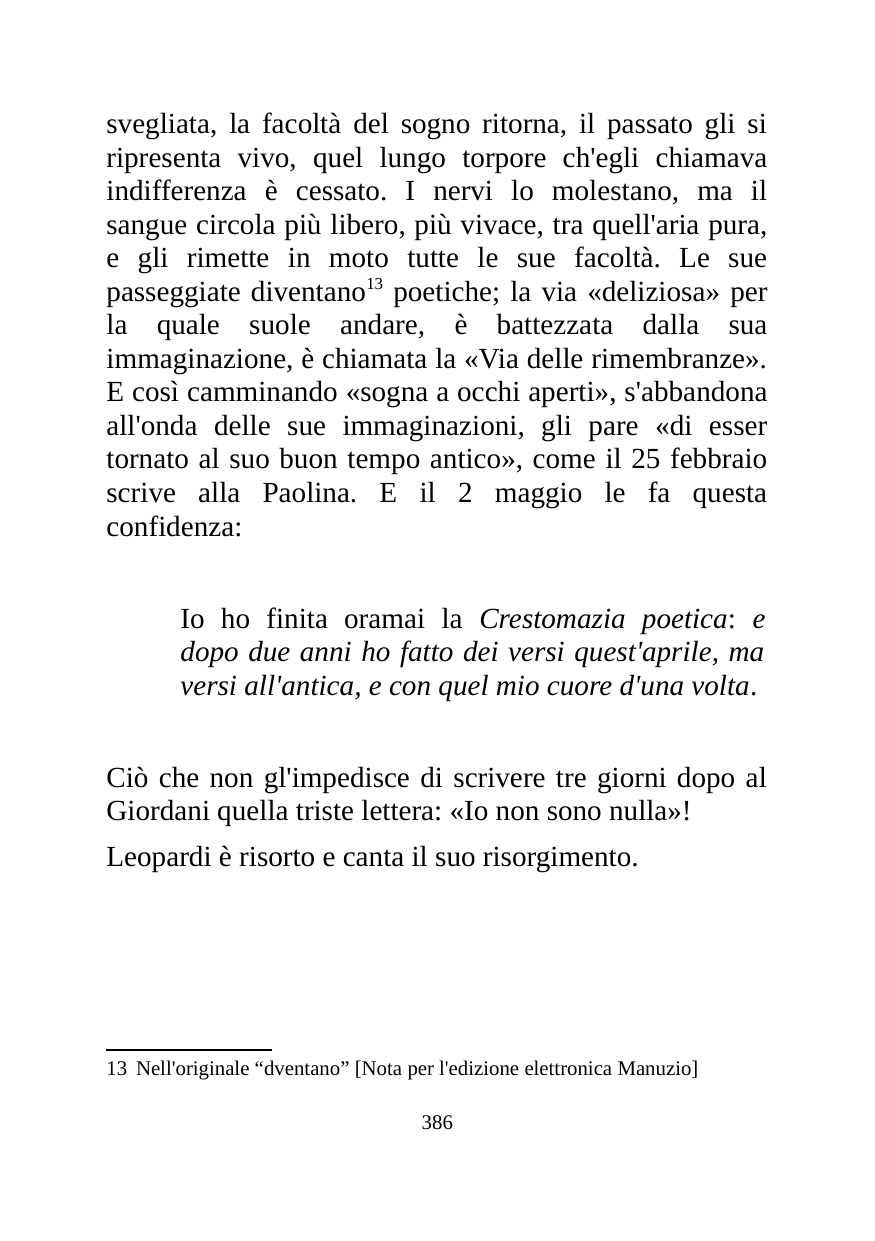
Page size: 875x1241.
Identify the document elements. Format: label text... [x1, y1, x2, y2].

text Nell'originale “dventano” [Nota per l'edizione elettronica Manuzio] [106, 1056, 768, 1080]
text Leopardi è risorto e canta il suo risorgimento. [106, 839, 768, 873]
text Io ho finita oramai la Crestomazia poetica: e dopo due anni ho fatto dei versi quest'aprile, ma versi all'antica, e con quel mio cuore d'una volta. [180, 601, 768, 701]
text Ciò che non gl'impedisce di scrivere tre giorni dopo al Giordani quella triste lettera: «Io non sono nulla»! [106, 760, 768, 827]
text svegliata, la facoltà del sogno ritorna, il passato gli si ripresenta vivo, quel lungo torpore ch'egli chiamava indifferenza è cessato. I nervi lo molestano, ma il sangue circola più libero, più vivace, tra quell'aria pura, e gli rimette in moto tutte le sue facoltà. Le sue passeggiate diventano poetiche; la via «deliziosa» per la quale suole andare, è battezzata dalla sua immaginazione, è chiamata la «Via delle rimembranze». E così camminando «sogna a occhi aperti», s'abbandona all'onda delle sue immaginazioni, gli pare «di esser tornato al suo buon tempo antico», come il 25 febbraio scrive alla Paolina. E il 2 maggio le fa questa confidenza: [106, 106, 768, 542]
